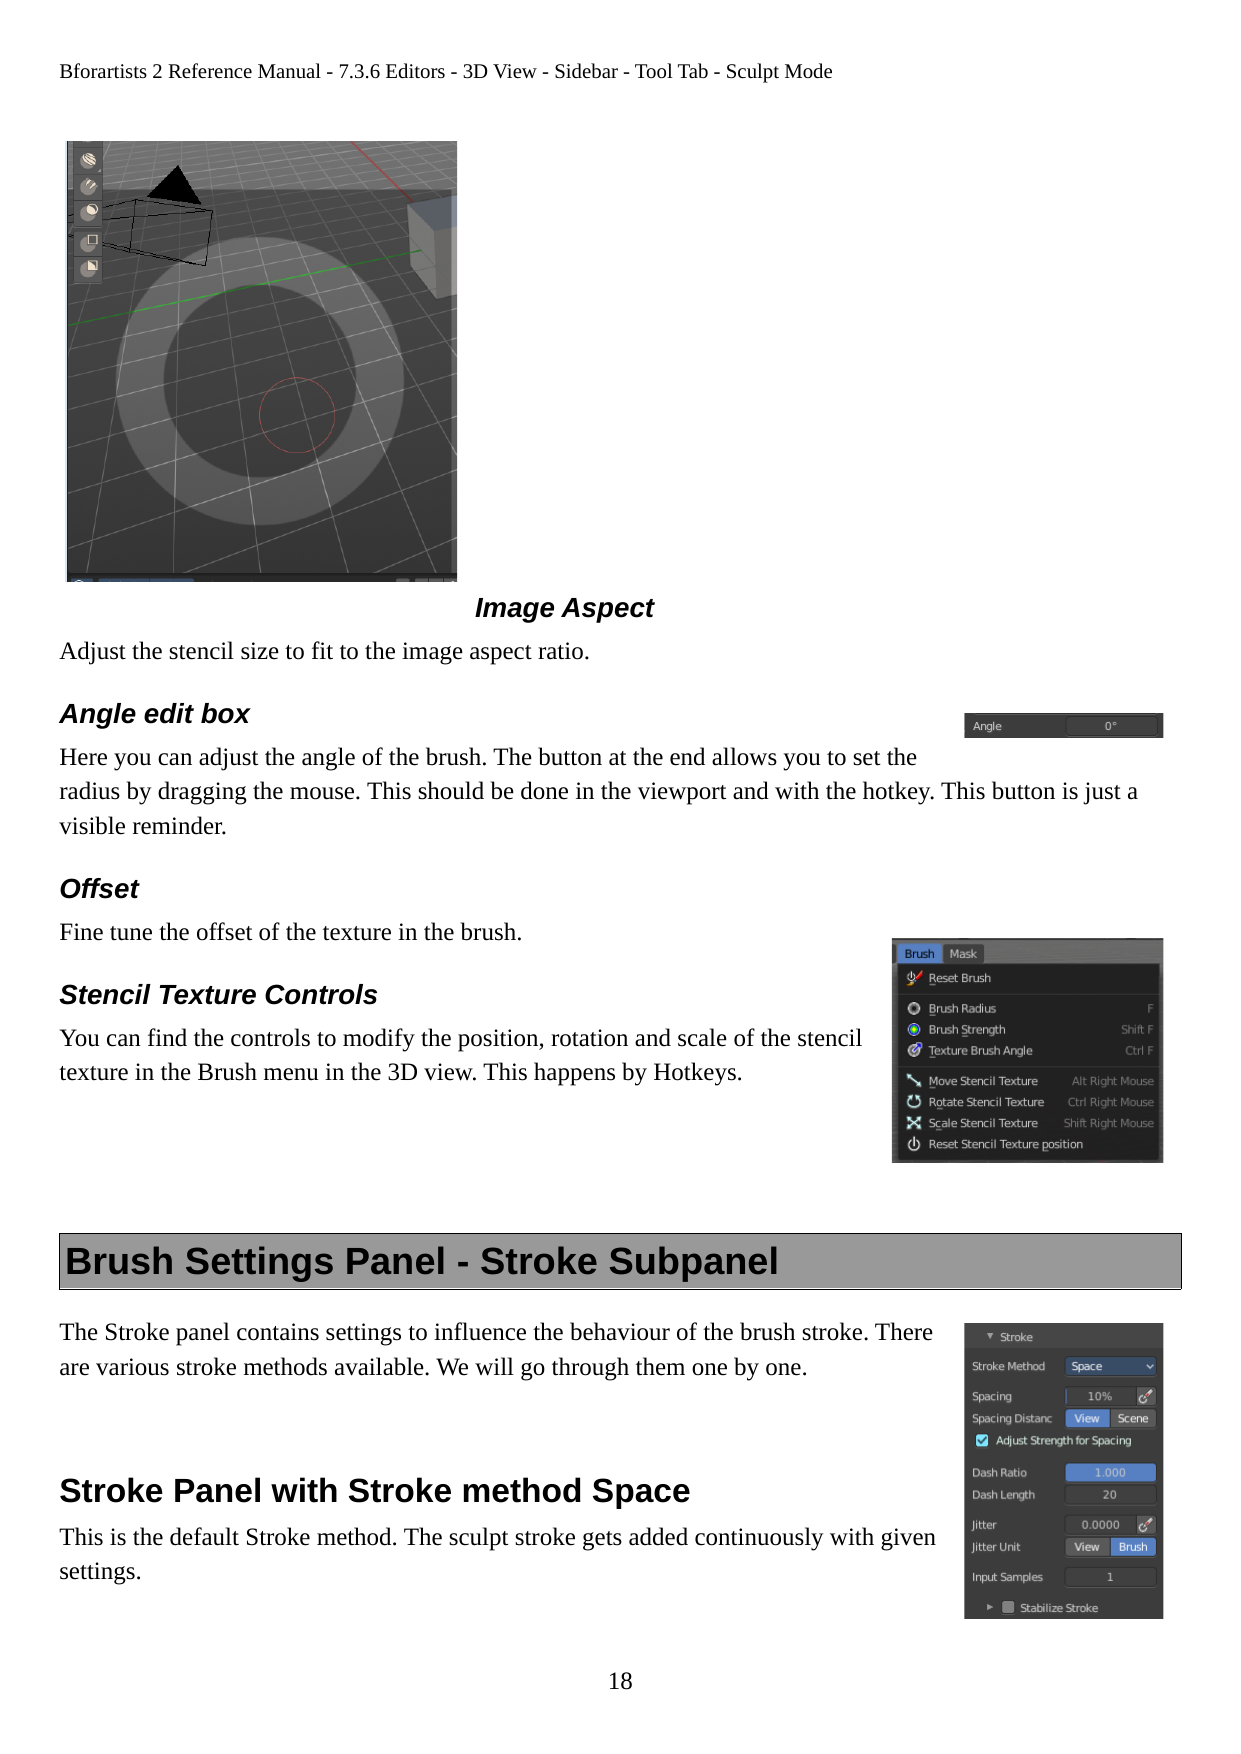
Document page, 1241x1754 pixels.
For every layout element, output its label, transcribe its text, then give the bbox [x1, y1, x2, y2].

subtitle Stencil Texture Controls [59, 978, 891, 1010]
table_header Brush Settings Panel - Stroke Subpanel [60, 1234, 1181, 1288]
subtitle [1164, 978, 1181, 1010]
text You can find the controls to modify the position, rotation and scale of the stencil texture in the Brush menu in the 3D view. This happens by Hotkeys. [59, 1023, 891, 1086]
subtitle Angle edit box [59, 698, 1181, 729]
picture [891, 938, 1164, 1163]
picture [964, 1323, 1164, 1619]
text Fine tune the offset of the texture in the brush. [59, 917, 1181, 946]
text This is the default Stroke method. The sculpt stroke gets added continuously with given settings. [59, 1522, 964, 1585]
picture [65, 141, 458, 582]
picture [964, 713, 1164, 738]
subtitle Image Aspect [59, 592, 1181, 623]
subtitle Offset [59, 872, 1181, 904]
subtitle Stroke Panel with Stroke method Space [59, 1471, 964, 1509]
text The Stroke panel contains settings to influence the behaviour of the brush stroke. There are various stroke methods available. We will go through them one by one. [59, 1317, 1181, 1381]
text Adjust the stencil size to fit to the image aspect ratio. [59, 636, 1181, 665]
text Here you can adjust the angle of the brush. The button at the end allows you to set the radius by dragging the mouse. This should be done in the viewport and with the hotkey. This button is just a visible reminder. [59, 742, 1181, 840]
